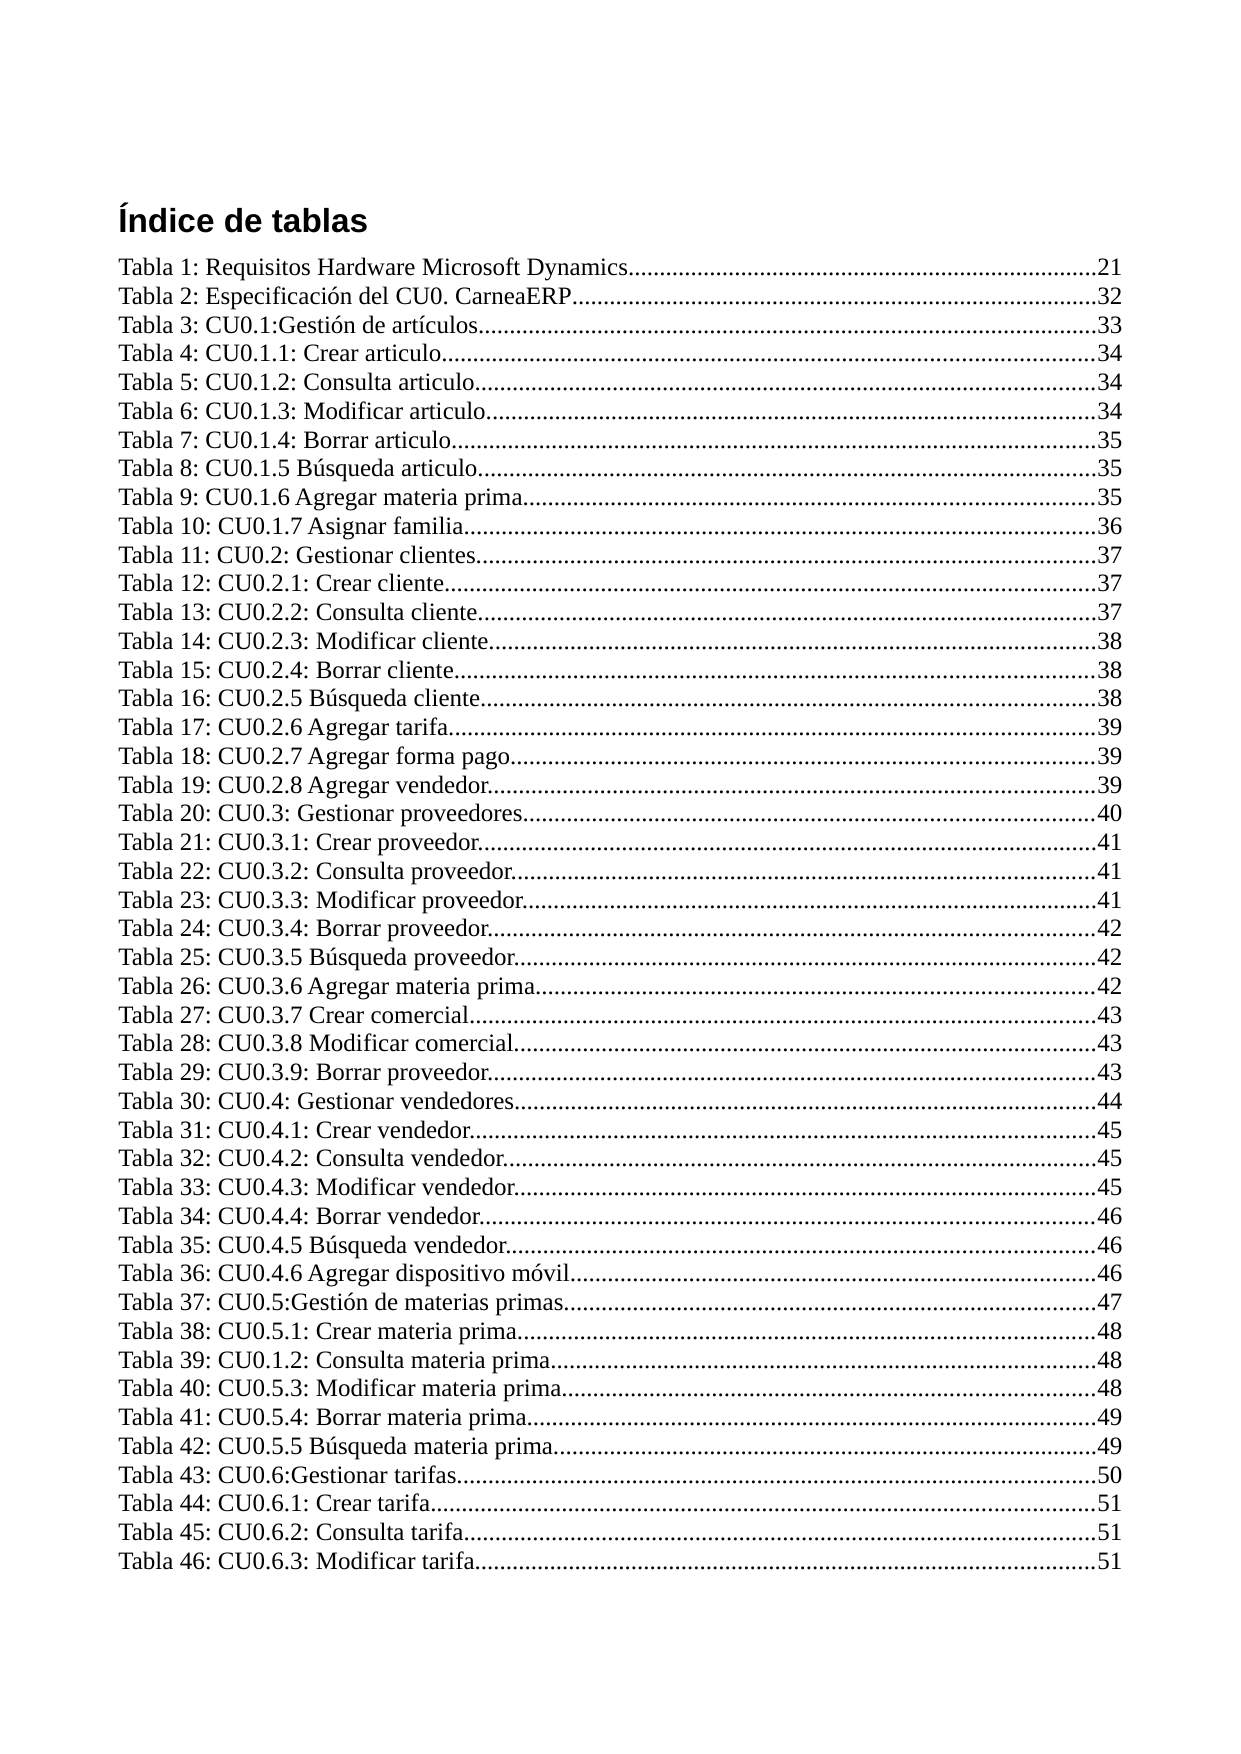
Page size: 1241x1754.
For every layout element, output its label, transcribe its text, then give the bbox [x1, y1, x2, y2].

text Tabla 46: CU0.6.3: Modificar tarifa. 51 [118, 1546, 1122, 1575]
text Tabla 33: CU0.4.3: Modificar vendedor. 45 [118, 1172, 1122, 1201]
text Tabla 27: CU0.3.7 Crear comercial. 43 [118, 1000, 1122, 1028]
text Tabla 10: CU0.1.7 Asignar familia. 36 [118, 511, 1122, 540]
text Tabla 2: Especificación del CU0. CarneaERP 32 [118, 281, 1122, 310]
text Tabla 37: CU0.5:Gestión de materias primas. 47 [118, 1287, 1122, 1316]
text Tabla 5: CU0.1.2: Consulta articulo. 34 [118, 367, 1122, 396]
text Tabla 11: CU0.2: Gestionar clientes. 37 [118, 540, 1122, 568]
text Tabla 17: CU0.2.6 Agregar tarifa. 39 [118, 712, 1122, 741]
text Tabla 29: CU0.3.9: Borrar proveedor. 43 [118, 1057, 1122, 1086]
text Tabla 28: CU0.3.8 Modificar comercial. 43 [118, 1028, 1122, 1057]
text Tabla 8: CU0.1.5 Búsqueda articulo. 35 [118, 453, 1122, 482]
text Tabla 15: CU0.2.4: Borrar cliente. 38 [118, 655, 1122, 683]
text Tabla 4: CU0.1.1: Crear articulo. 34 [118, 338, 1122, 367]
text Tabla 24: CU0.3.4: Borrar proveedor. 42 [118, 913, 1122, 942]
text Tabla 34: CU0.4.4: Borrar vendedor. 46 [118, 1201, 1122, 1230]
text Tabla 14: CU0.2.3: Modificar cliente. 38 [118, 626, 1122, 655]
text Tabla 36: CU0.4.6 Agregar dispositivo móvil. 46 [118, 1258, 1122, 1287]
text Tabla 21: CU0.3.1: Crear proveedor. 41 [118, 827, 1122, 856]
text Tabla 31: CU0.4.1: Crear vendedor. 45 [118, 1115, 1122, 1143]
text Tabla 18: CU0.2.7 Agregar forma pago. 39 [118, 741, 1122, 770]
text Tabla 19: CU0.2.8 Agregar vendedor. 39 [118, 770, 1122, 798]
text Tabla 13: CU0.2.2: Consulta cliente. 37 [118, 597, 1122, 626]
text Tabla 22: CU0.3.2: Consulta proveedor. 41 [118, 856, 1122, 885]
text Tabla 6: CU0.1.3: Modificar articulo. 34 [118, 396, 1122, 425]
text Tabla 20: CU0.3: Gestionar proveedores 40 [118, 798, 1122, 827]
text Tabla 26: CU0.3.6 Agregar materia prima. 42 [118, 971, 1122, 1000]
text Tabla 43: CU0.6:Gestionar tarifas. 50 [118, 1460, 1122, 1488]
text Tabla 7: CU0.1.4: Borrar articulo 35 [118, 425, 1122, 453]
text Tabla 12: CU0.2.1: Crear cliente. 37 [118, 568, 1122, 597]
text Tabla 25: CU0.3.5 Búsqueda proveedor. 42 [118, 942, 1122, 971]
text Tabla 44: CU0.6.1: Crear tarifa. 51 [118, 1488, 1122, 1517]
text Tabla 32: CU0.4.2: Consulta vendedor. 45 [118, 1143, 1122, 1172]
text Tabla 39: CU0.1.2: Consulta materia prima. 48 [118, 1345, 1122, 1373]
text Tabla 1: Requisitos Hardware Microsoft Dynamics 21 [118, 252, 1122, 281]
text Tabla 41: CU0.5.4: Borrar materia prima. 49 [118, 1402, 1122, 1431]
text Tabla 16: CU0.2.5 Búsqueda cliente. 38 [118, 683, 1122, 712]
text Tabla 9: CU0.1.6 Agregar materia prima. 35 [118, 482, 1122, 511]
text Tabla 42: CU0.5.5 Búsqueda materia prima. 49 [118, 1431, 1122, 1460]
text Tabla 40: CU0.5.3: Modificar materia prima. 48 [118, 1373, 1122, 1402]
text Tabla 45: CU0.6.2: Consulta tarifa. 51 [118, 1517, 1122, 1546]
text Tabla 35: CU0.4.5 Búsqueda vendedor. 46 [118, 1230, 1122, 1258]
text Tabla 38: CU0.5.1: Crear materia prima. 48 [118, 1316, 1122, 1345]
text Tabla 23: CU0.3.3: Modificar proveedor. 41 [118, 885, 1122, 913]
text Tabla 3: CU0.1:Gestión de artículos. 33 [118, 310, 1122, 338]
text Tabla 30: CU0.4: Gestionar vendedores. 44 [118, 1086, 1122, 1115]
subtitle Índice de tablas [118, 201, 1122, 240]
